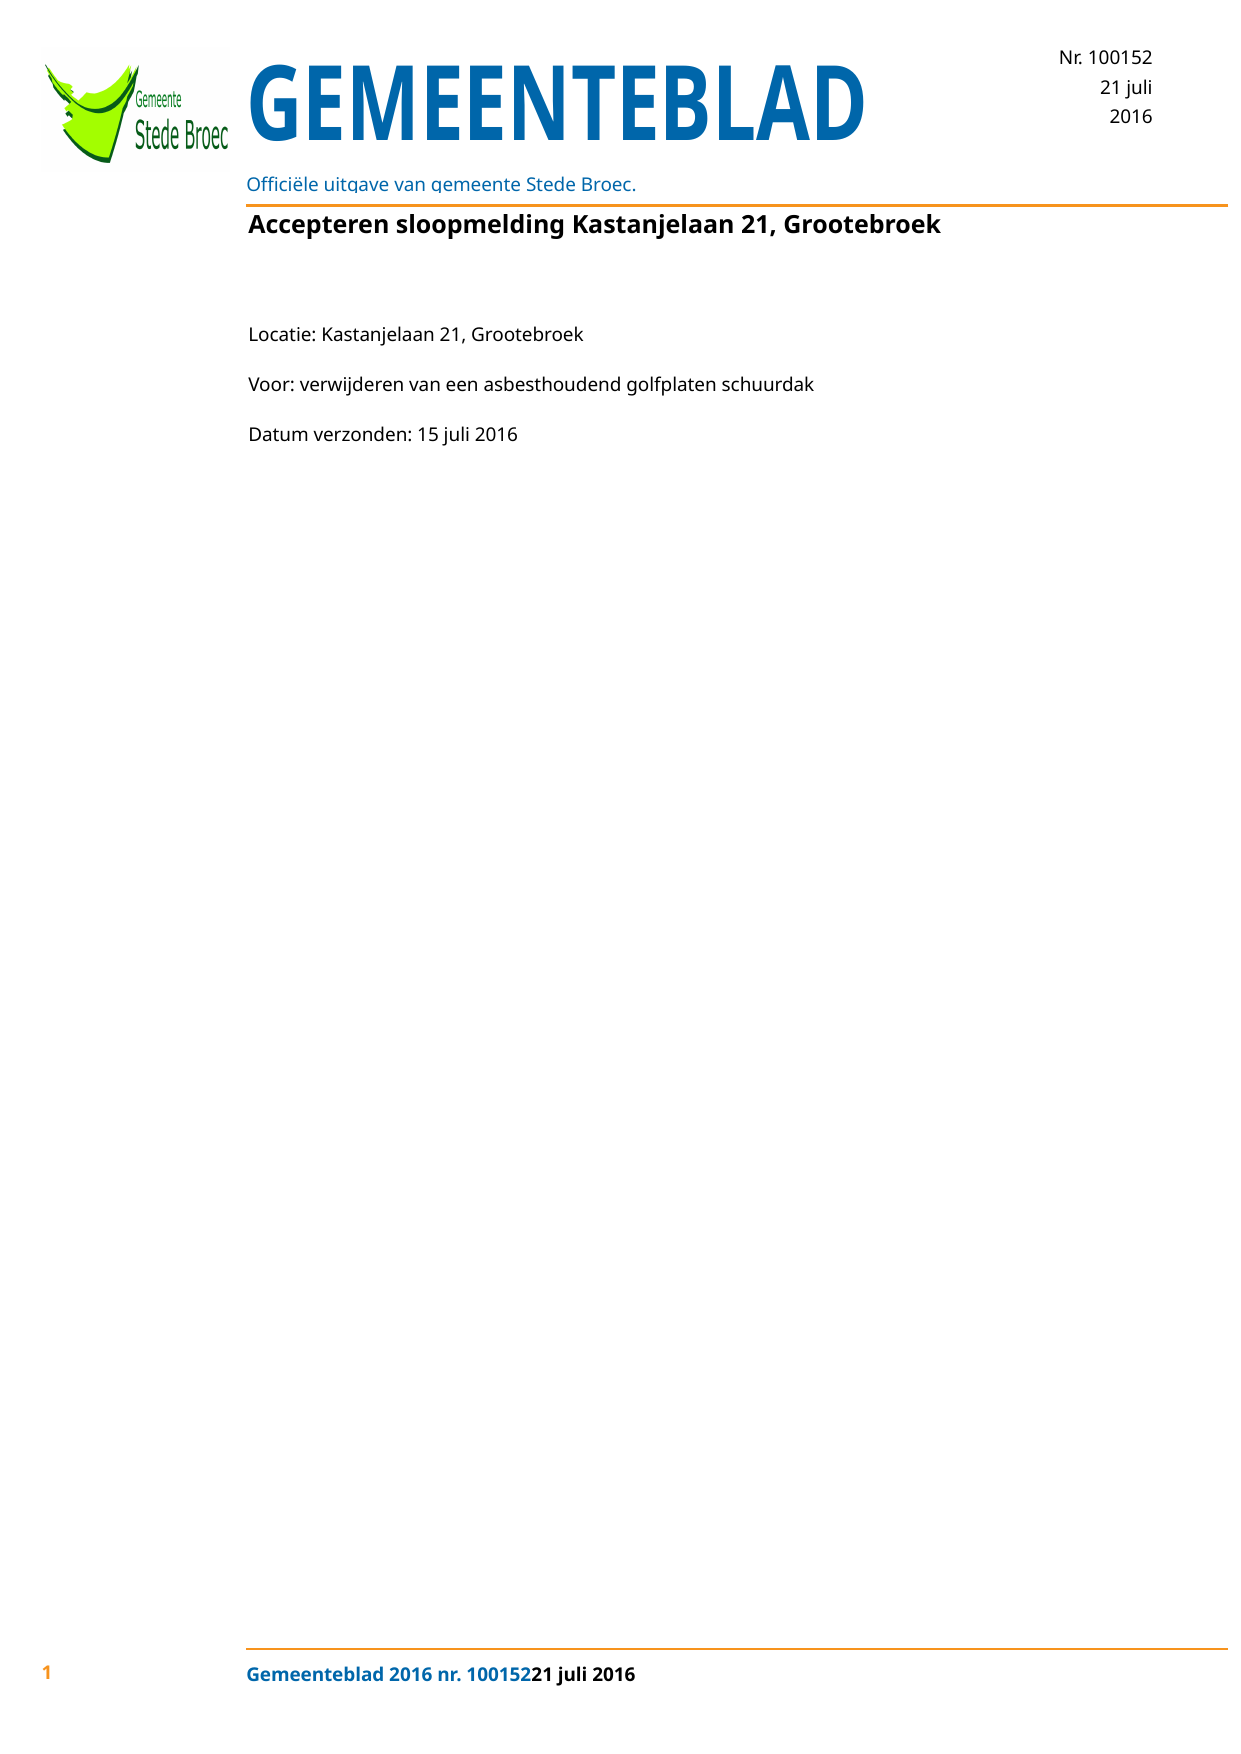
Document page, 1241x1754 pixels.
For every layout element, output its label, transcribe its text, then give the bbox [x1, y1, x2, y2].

text Datum verzonden: 15 juli 2016 [248, 422, 1152, 447]
text Accepteren sloopmelding Kastanjelaan 21, Grootebroek [248, 207, 1152, 241]
text Locatie: Kastanjelaan 21, Grootebroek [248, 321, 1152, 346]
picture [41, 47, 231, 172]
text Voor: verwijderen van een asbesthoudend golfplaten schuurdak [248, 371, 1152, 397]
